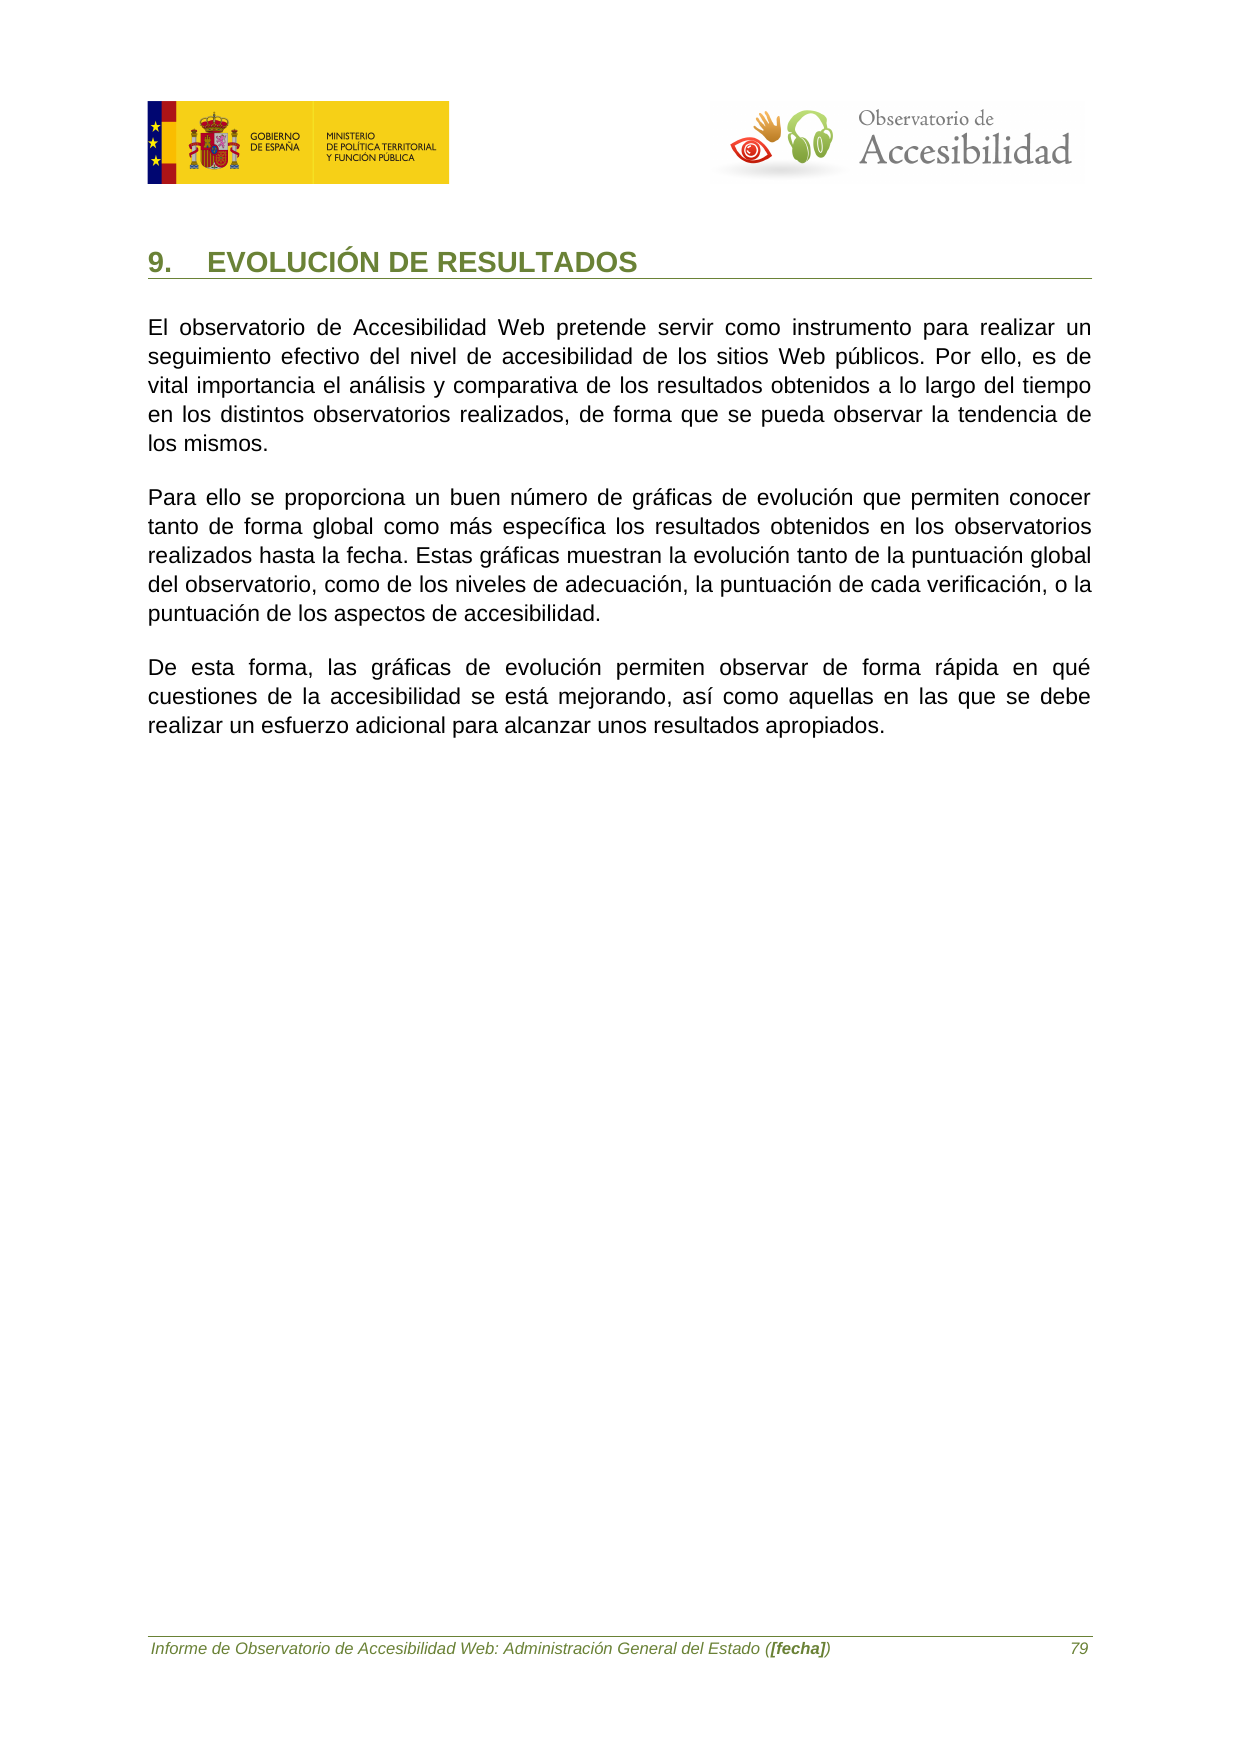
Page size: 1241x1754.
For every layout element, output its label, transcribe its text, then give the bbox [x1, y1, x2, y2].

picture [710, 101, 1086, 184]
subtitle Evolución de resultados [148, 245, 1092, 278]
text De esta forma, las gráficas de evolución permiten observar de forma rápida en qué cuestiones de la accesibilidad se está mejorando, así como aquellas en las que se debe realizar un esfuerzo adicional para alcanzar unos resultados apropiados. [148, 654, 1092, 738]
text Para ello se proporciona un buen número de gráficas de evolución que permiten conocer tanto de forma global como más específica los resultados obtenidos en los observatorios realizados hasta la fecha. Estas gráficas muestran la evolución tanto de la puntuación global del observatorio, como de los niveles de adecuación, la puntuación de cada verificación, o la puntuación de los aspectos de accesibilidad. [148, 484, 1092, 626]
text El observatorio de Accesibilidad Web pretende servir como instrumento para realizar un seguimiento efectivo del nivel de accesibilidad de los sitios Web públicos. Por ello, es de vital importancia el análisis y comparativa de los resultados obtenidos a lo largo del tiempo en los distintos observatorios realizados, de forma que se pueda observar la tendencia de los mismos. [148, 314, 1092, 456]
picture [147, 101, 450, 184]
